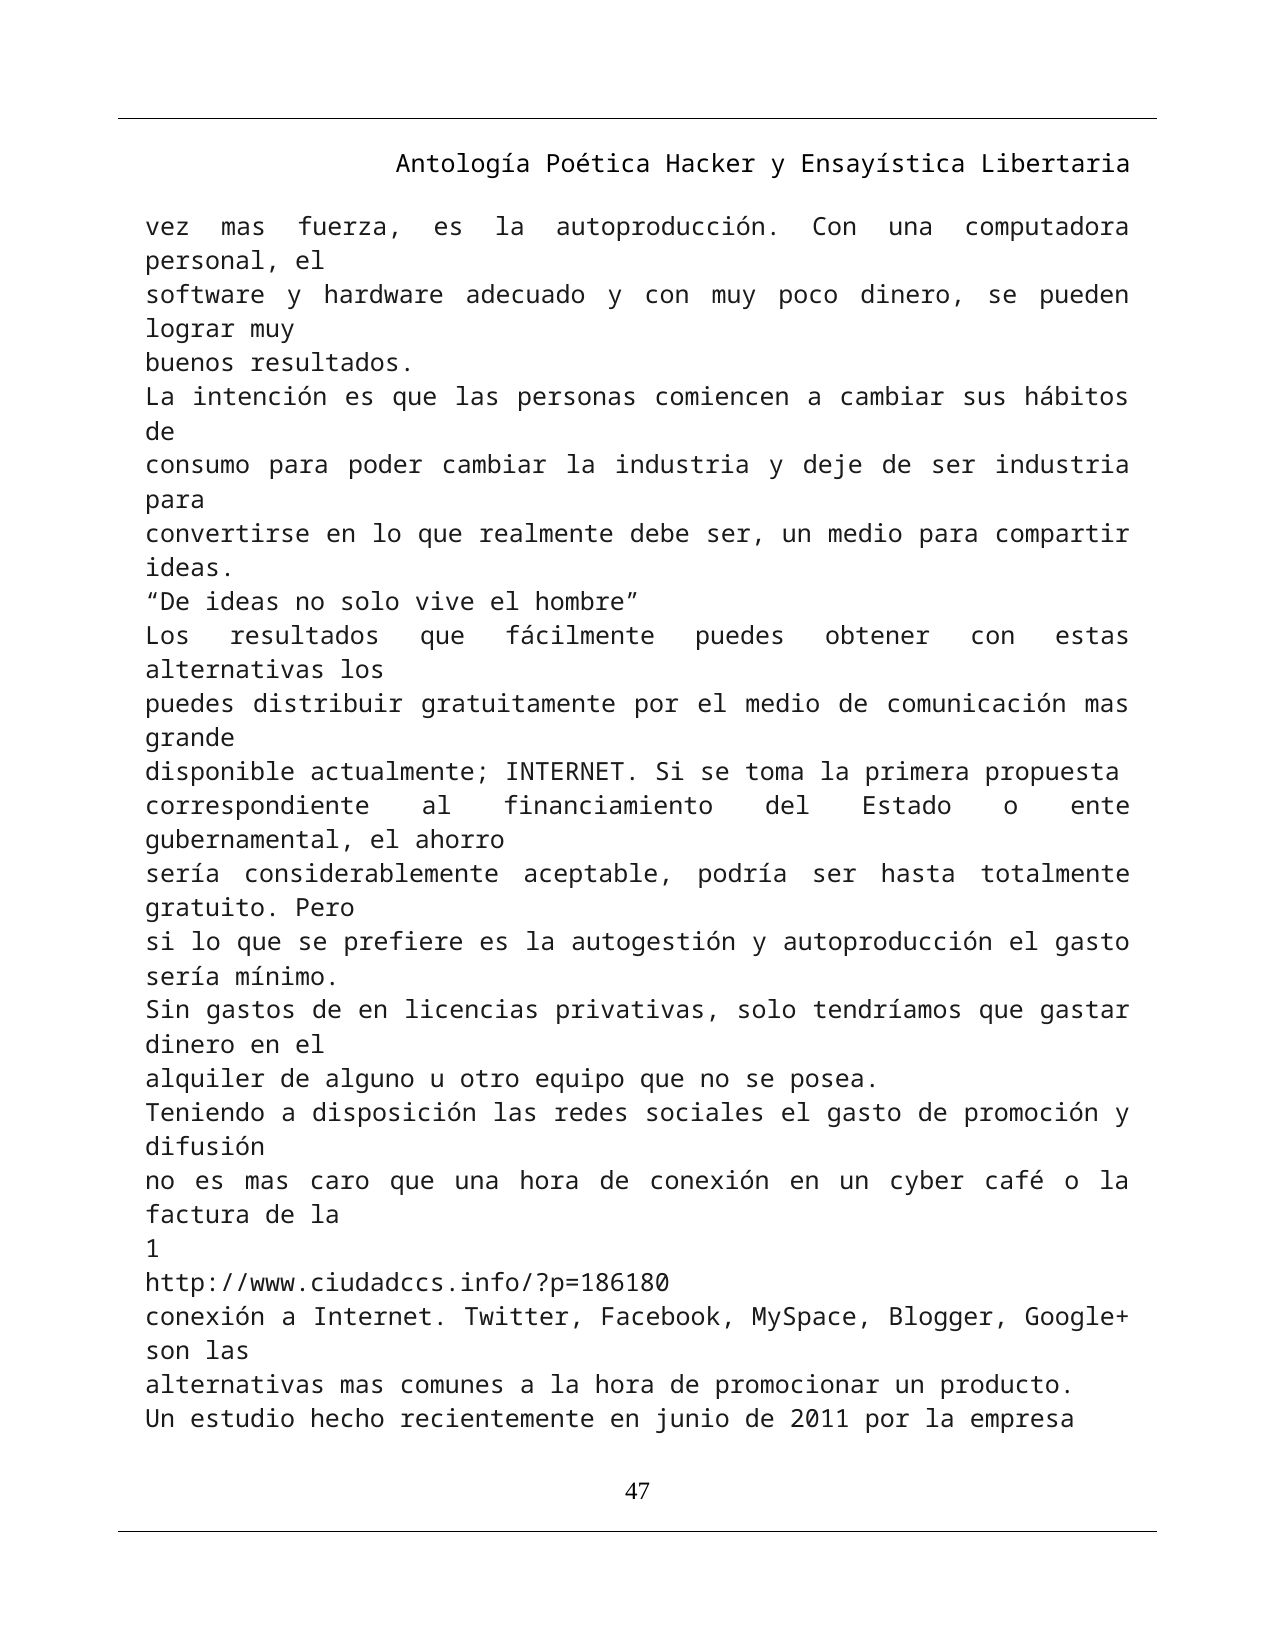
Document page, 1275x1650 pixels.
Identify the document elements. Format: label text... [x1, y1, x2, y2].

text correspondiente al financiamiento del Estado o ente gubernamental, el ahorro [145, 788, 1130, 856]
text puedes distribuir gratuitamente por el medio de comunicación mas grande [145, 686, 1130, 754]
text Los resultados que fácilmente puedes obtener con estas alternativas los [145, 617, 1130, 686]
text buenos resultados. [145, 345, 1130, 379]
text software y hardware adecuado y con muy poco dinero, se pueden lograr muy [145, 277, 1130, 345]
text consumo para poder cambiar la industria y deje de ser industria para [145, 447, 1130, 515]
text no es mas caro que una hora de conexión en un cyber café o la factura de la [145, 1162, 1130, 1231]
text convertirse en lo que realmente debe ser, un medio para compartir ideas. [145, 515, 1130, 583]
text si lo que se prefiere es la autogestión y autoproducción el gasto sería mínimo. [145, 924, 1130, 992]
text Un estudio hecho recientemente en junio de 2011 por la empresa [145, 1401, 1130, 1435]
text Teniendo a disposición las redes sociales el gasto de promoción y difusión [145, 1094, 1130, 1162]
text 1 [145, 1231, 1130, 1265]
text sería considerablemente aceptable, podría ser hasta totalmente gratuito. Pero [145, 856, 1130, 924]
text La intención es que las personas comiencen a cambiar sus hábitos de [145, 379, 1130, 447]
text alternativas mas comunes a la hora de promocionar un producto. [145, 1367, 1130, 1401]
text conexión a Internet. Twitter, Facebook, MySpace, Blogger, Google+ son las [145, 1299, 1130, 1367]
text “De ideas no solo vive el hombre” [145, 583, 1130, 617]
text alquiler de alguno u otro equipo que no se posea. [145, 1060, 1130, 1094]
text Sin gastos de en licencias privativas, solo tendríamos que gastar dinero en el [145, 992, 1130, 1060]
text http://www.ciudadccs.info/?p=186180 [145, 1265, 1130, 1299]
text vez mas fuerza, es la autoproducción. Con una computadora personal, el [145, 209, 1130, 277]
text disponible actualmente; INTERNET. Si se toma la primera propuesta [145, 754, 1130, 788]
